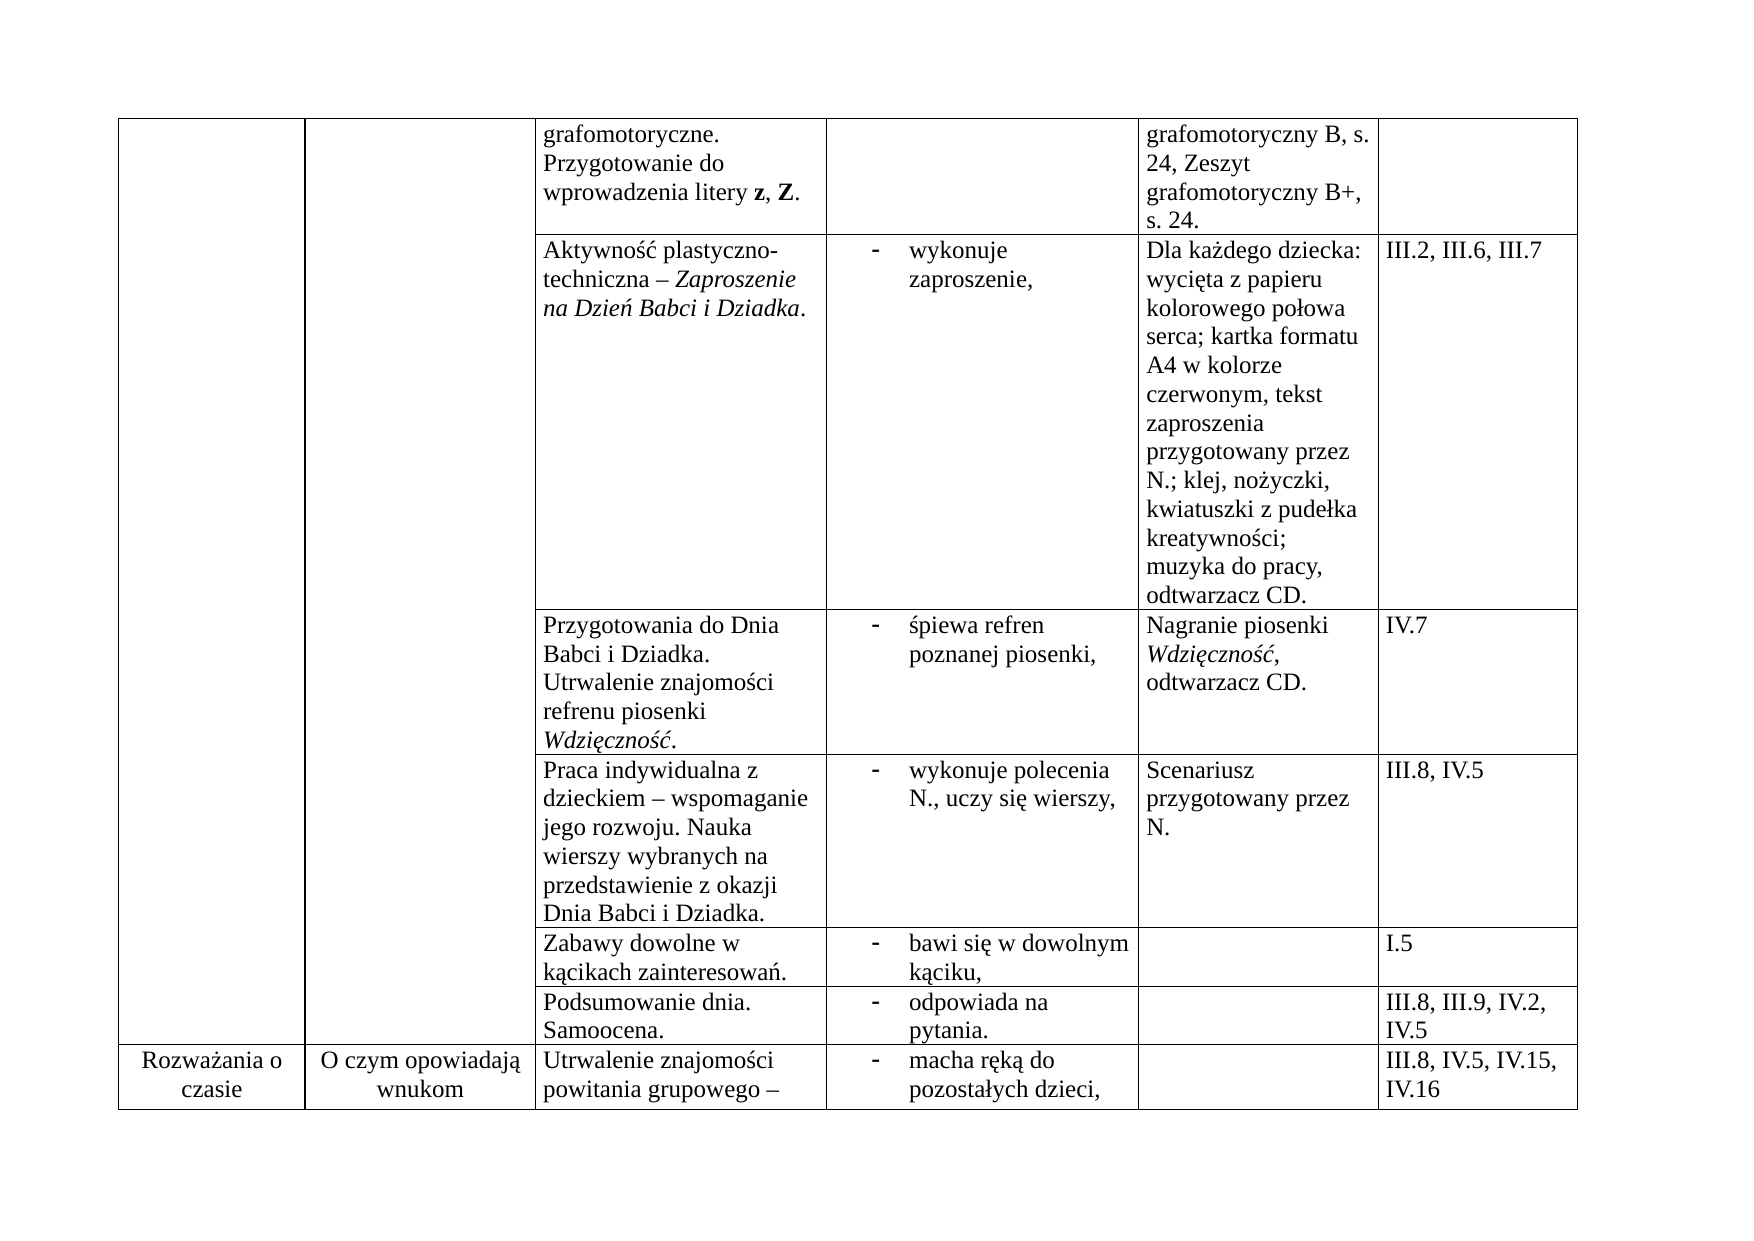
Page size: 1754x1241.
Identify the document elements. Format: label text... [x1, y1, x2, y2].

table_cell IV.7 [1379, 610, 1577, 754]
table_cell śpiewa refren poznanej piosenki, [827, 610, 1138, 754]
table_cell grafomotoryczne. Przygotowanie do wprowadzenia litery z, Z. [536, 119, 826, 234]
table_cell [1139, 1045, 1378, 1109]
table_cell Scenariusz przygotowany przez N. [1139, 755, 1378, 927]
table_cell macha ręką do pozostałych dzieci, [827, 1045, 1138, 1109]
table_cell III.8, IV.5, IV.15, IV.16 [1379, 1045, 1577, 1109]
table_cell grafomotoryczny B, s. 24, Zeszyt grafomotoryczny B+, s. 24. [1139, 119, 1378, 234]
table_cell Praca indywidualna z dzieckiem – wspomaganie jego rozwoju. Nauka wierszy wybranych na przedstawienie z okazji Dnia Babci i Dziadka. [536, 755, 826, 927]
table_cell odpowiada na pytania. [827, 987, 1138, 1044]
table_cell Aktywność plastyczno-techniczna – Zaproszenie na Dzień Babci i Dziadka. [536, 235, 826, 609]
table_cell [1379, 119, 1577, 234]
table_cell Utrwalenie znajomości powitania grupowego – [536, 1045, 826, 1109]
table_cell Podsumowanie dnia. Samoocena. [536, 987, 826, 1044]
table_cell wykonuje polecenia N., uczy się wierszy, [827, 755, 1138, 927]
table_cell III.2, III.6, III.7 [1379, 235, 1577, 609]
table_cell [1139, 987, 1378, 1044]
table_cell [1139, 928, 1378, 986]
table_cell Rozważania o czasie [119, 1045, 304, 1109]
table_cell Nagranie piosenki Wdzięczność, odtwarzacz CD. [1139, 610, 1378, 754]
table_cell I.5 [1379, 928, 1577, 986]
table_cell [827, 119, 1138, 234]
table_cell wykonuje zaproszenie, [827, 235, 1138, 609]
table_cell Dla każdego dziecka: wycięta z papieru kolorowego połowa serca; kartka formatu A4 w kolorze czerwonym, tekst zaproszenia przygotowany przez N.; klej, nożyczki, kwiatuszki z pudełka kreatywności; muzyka do pracy, odtwarzacz CD. [1139, 235, 1378, 609]
table_cell O czym opowiadają wnukom [306, 1045, 535, 1109]
table_cell III.8, III.9, IV.2, IV.5 [1379, 987, 1577, 1044]
table_cell Przygotowania do Dnia Babci i Dziadka. Utrwalenie znajomości refrenu piosenki Wdzięczność. [536, 610, 826, 754]
table_cell Zabawy dowolne w kącikach zainteresowań. [536, 928, 826, 986]
table_cell bawi się w dowolnym kąciku, [827, 928, 1138, 986]
table_cell III.8, IV.5 [1379, 755, 1577, 927]
